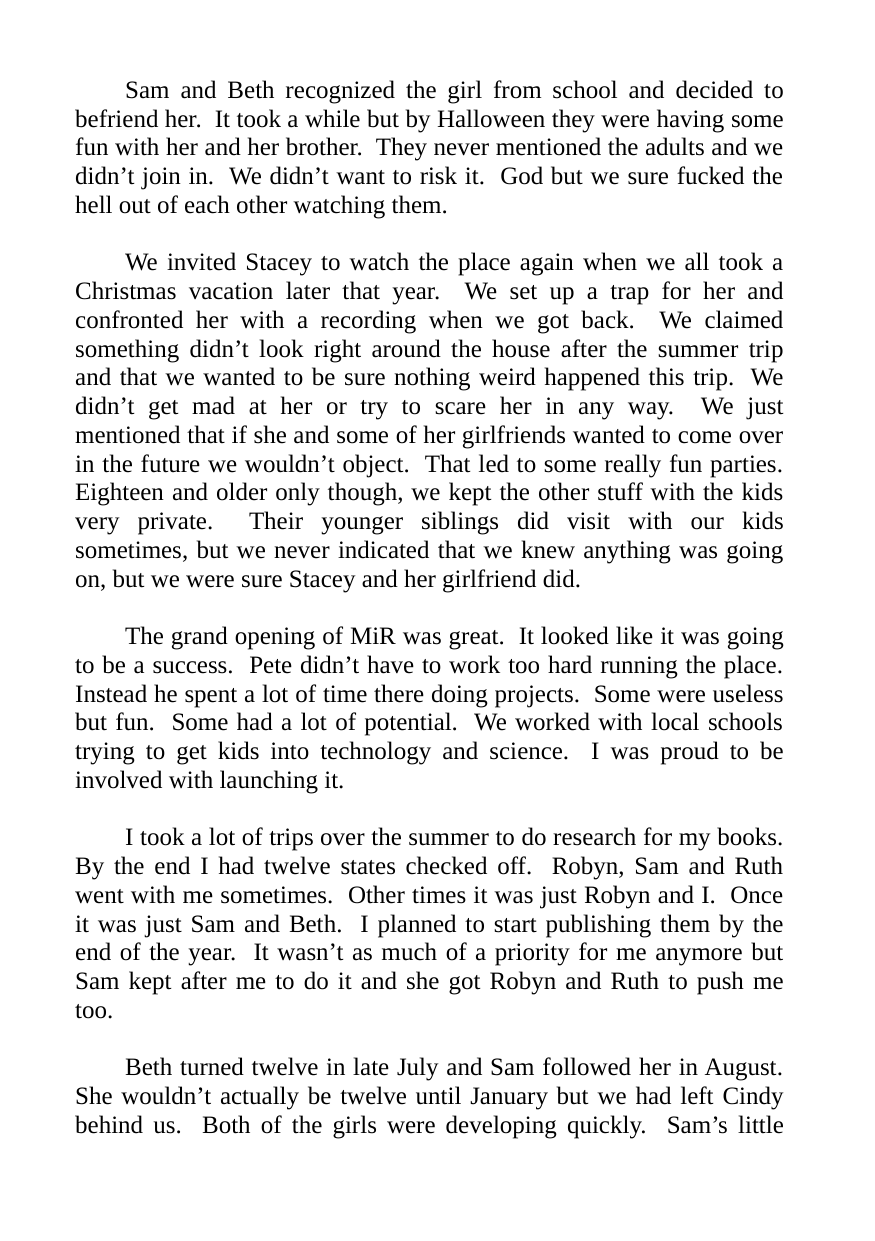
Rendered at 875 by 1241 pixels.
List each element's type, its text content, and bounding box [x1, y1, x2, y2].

text We invited Stacey to watch the place again when we all took a Christmas vacation later that year. We set up a trap for her and confronted her with a recording when we got back. We claimed something didn’t look right around the house after the summer trip and that we wanted to be sure nothing weird happened this trip. We didn’t get mad at her or try to scare her in any way. We just mentioned that if she and some of her girlfriends wanted to come over in the future we wouldn’t object. That led to some really fun parties. Eighteen and older only though, we kept the other stuff with the kids very private. Their younger siblings did visit with our kids sometimes, but we never indicated that we knew anything was going on, but we were sure Stacey and her girlfriend did. [75, 247, 784, 592]
text Sam and Beth recognized the girl from school and decided to befriend her. It took a while but by Halloween they were having some fun with her and her brother. They never mentioned the adults and we didn’t join in. We didn’t want to risk it. God but we sure fucked the hell out of each other watching them. [75, 75, 784, 219]
text Beth turned twelve in late July and Sam followed her in August. She wouldn’t actually be twelve until January but we had left Cindy behind us. Both of the girls were developing quickly. Sam’s little [75, 1052, 784, 1139]
text The grand opening of MiR was great. It looked like it was going to be a success. Pete didn’t have to work too hard running the place. Instead he spent a lot of time there doing projects. Some were useless but fun. Some had a lot of potential. We worked with local schools trying to get kids into technology and science. I was proud to be involved with launching it. [75, 621, 784, 794]
text I took a lot of trips over the summer to do research for my books. By the end I had twelve states checked off. Robyn, Sam and Ruth went with me sometimes. Other times it was just Robyn and I. Once it was just Sam and Beth. I planned to start publishing them by the end of the year. It wasn’t as much of a priority for me anymore but Sam kept after me to do it and she got Robyn and Ruth to push me too. [75, 822, 784, 1024]
